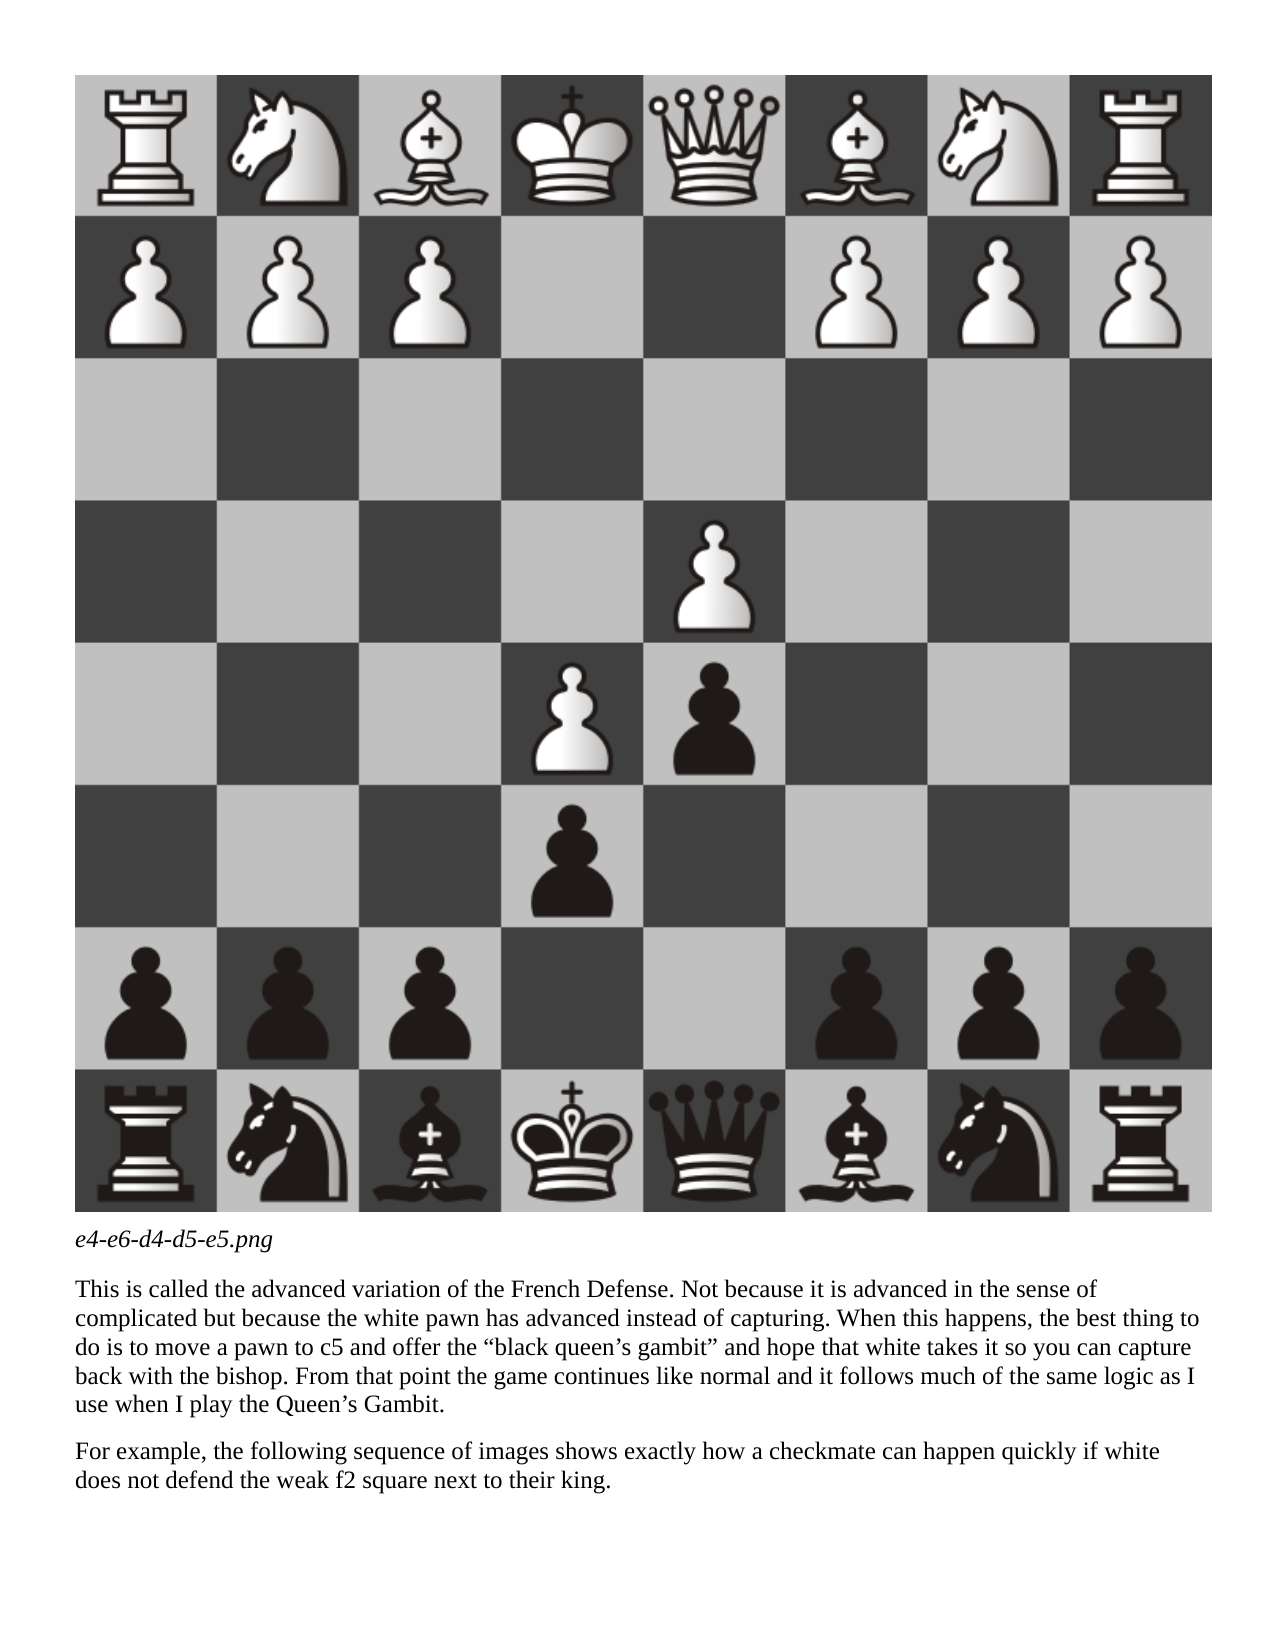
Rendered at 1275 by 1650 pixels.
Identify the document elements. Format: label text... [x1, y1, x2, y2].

picture [75, 75, 1212, 1212]
text e4-e6-d4-d5-e5.png [75, 1224, 1200, 1253]
text This is called the advanced variation of the French Defense. Not because it is advanced in the sense of complicated but because the white pawn has advanced instead of capturing. When this happens, the best thing to do is to move a pawn to c5 and offer the “black queen’s gambit” and hope that white takes it so you can capture back with the bishop. From that point the game continues like normal and it follows much of the same logic as I use when I play the Queen’s Gambit. [75, 1274, 1200, 1418]
text For example, the following sequence of images shows exactly how a checkmate can happen quickly if white does not defend the weak f2 square next to their king. [75, 1436, 1200, 1494]
